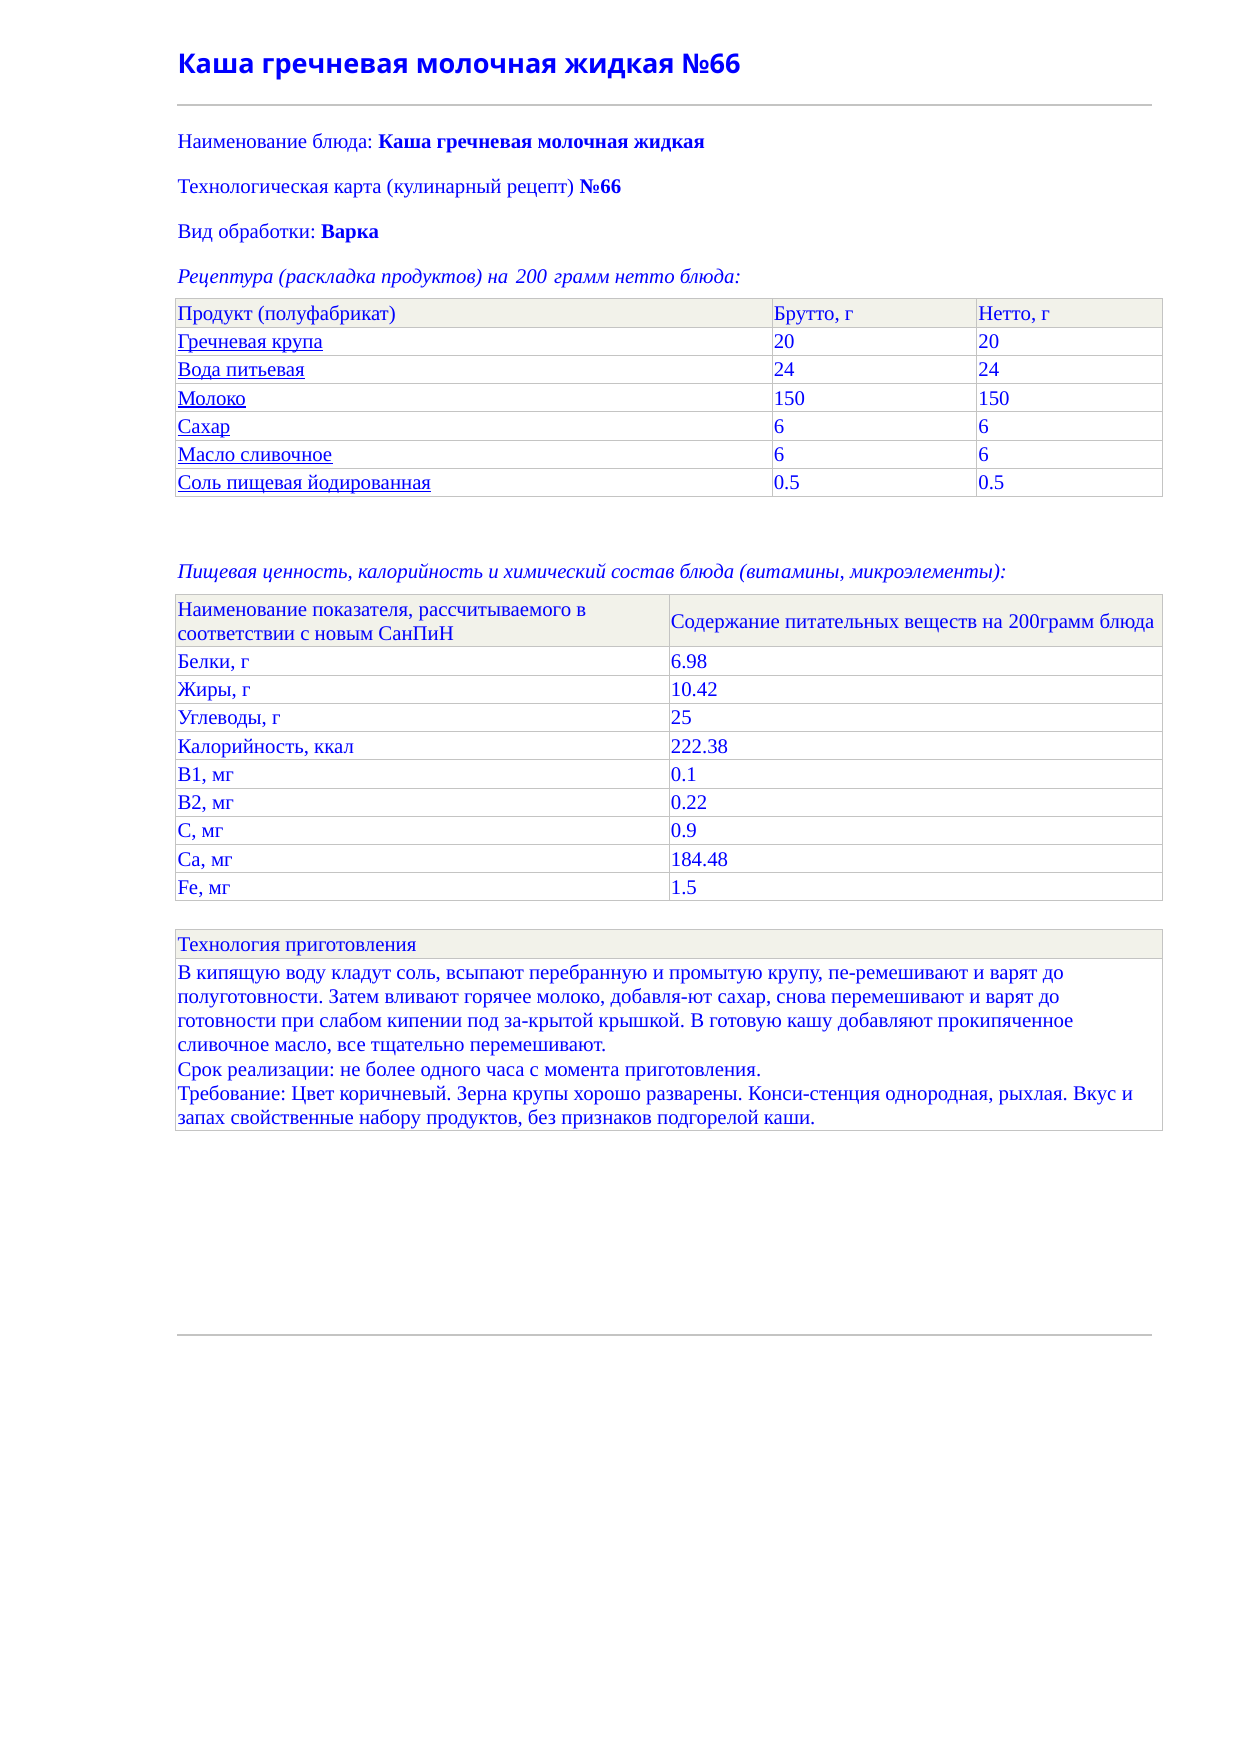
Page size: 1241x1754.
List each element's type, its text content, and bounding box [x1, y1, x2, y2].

table_cell Соль пищевая йодированная [176, 469, 772, 496]
table_cell 6 [977, 441, 1162, 468]
text Технологическая карта (кулинарный рецепт) №66 [177, 174, 1152, 198]
text Каша гречневая молочная жидкая №66 [177, 44, 1152, 104]
table_cell 6 [977, 412, 1162, 439]
table_cell B2, мг [176, 789, 669, 816]
table_cell 24 [773, 356, 976, 383]
table_cell 0.5 [977, 469, 1162, 496]
table_cell Ca, мг [176, 845, 669, 872]
table_cell Молоко [176, 384, 772, 411]
table_header Наименование показателя, рассчитываемого в соответствии с новым СанПиН [176, 595, 669, 646]
table_cell 20 [773, 328, 976, 355]
table_cell 6 [773, 441, 976, 468]
table_cell C, мг [176, 817, 669, 844]
table_cell 20 [977, 328, 1162, 355]
table_header Содержание питательных веществ на 200грамм блюда [670, 595, 1162, 646]
text Пищевая ценность, калорийность и химический состав блюда (витамины, микроэлементы): [177, 559, 1152, 583]
table_cell B1, мг [176, 760, 669, 787]
table_cell 0.5 [773, 469, 976, 496]
table_cell В кипящую воду кладут соль, всыпают перебранную и промытую крупу, пе-ремешивают и варят до полуготовности. Затем вливают горячее молоко, добавля-ют сахар, снова перемешивают и варят до готовности при слабом кипении под за-крытой крышкой. В готовую кашу добавляют прокипяченное сливочное масло, все тщательно перемешивают. Срок реализации: не более одного часа с момента приготовления. Требование: Цвет коричневый. Зерна крупы хорошо разварены. Конси-стенция однородная, рыхлая. Вкус и запах свойственные набору продуктов, без признаков подгорелой каши. [176, 959, 1162, 1130]
table_header Технология приготовления [176, 930, 1162, 958]
table_cell 6.98 [670, 647, 1162, 674]
table_cell Fe, мг [176, 873, 669, 900]
table_cell Белки, г [176, 647, 669, 674]
table_cell 10.42 [670, 676, 1162, 703]
table_cell Жиры, г [176, 676, 669, 703]
table_cell 184.48 [670, 845, 1162, 872]
table_cell 222.38 [670, 732, 1162, 759]
table_cell Гречневая крупа [176, 328, 772, 355]
table_cell 25 [670, 704, 1162, 731]
table_cell 0.1 [670, 760, 1162, 787]
table_cell 6 [773, 412, 976, 439]
table_cell 1.5 [670, 873, 1162, 900]
table_cell 150 [773, 384, 976, 411]
table_cell 24 [977, 356, 1162, 383]
table_header Нетто, г [977, 299, 1162, 327]
table_cell Вода питьевая [176, 356, 772, 383]
table_header Брутто, г [773, 299, 976, 327]
table_cell 150 [977, 384, 1162, 411]
table_header Продукт (полуфабрикат) [176, 299, 772, 327]
table_cell 0.9 [670, 817, 1162, 844]
text Рецептура (раскладка продуктов) на 200 грамм нетто блюда: [177, 264, 1152, 288]
table_cell Калорийность, ккал [176, 732, 669, 759]
table_cell 0.22 [670, 789, 1162, 816]
table_cell Сахар [176, 412, 772, 439]
table_cell Масло сливочное [176, 441, 772, 468]
text Вид обработки: Варка [177, 219, 1152, 243]
text Наименование блюда: Каша гречневая молочная жидкая [177, 129, 1152, 153]
table_cell Углеводы, г [176, 704, 669, 731]
